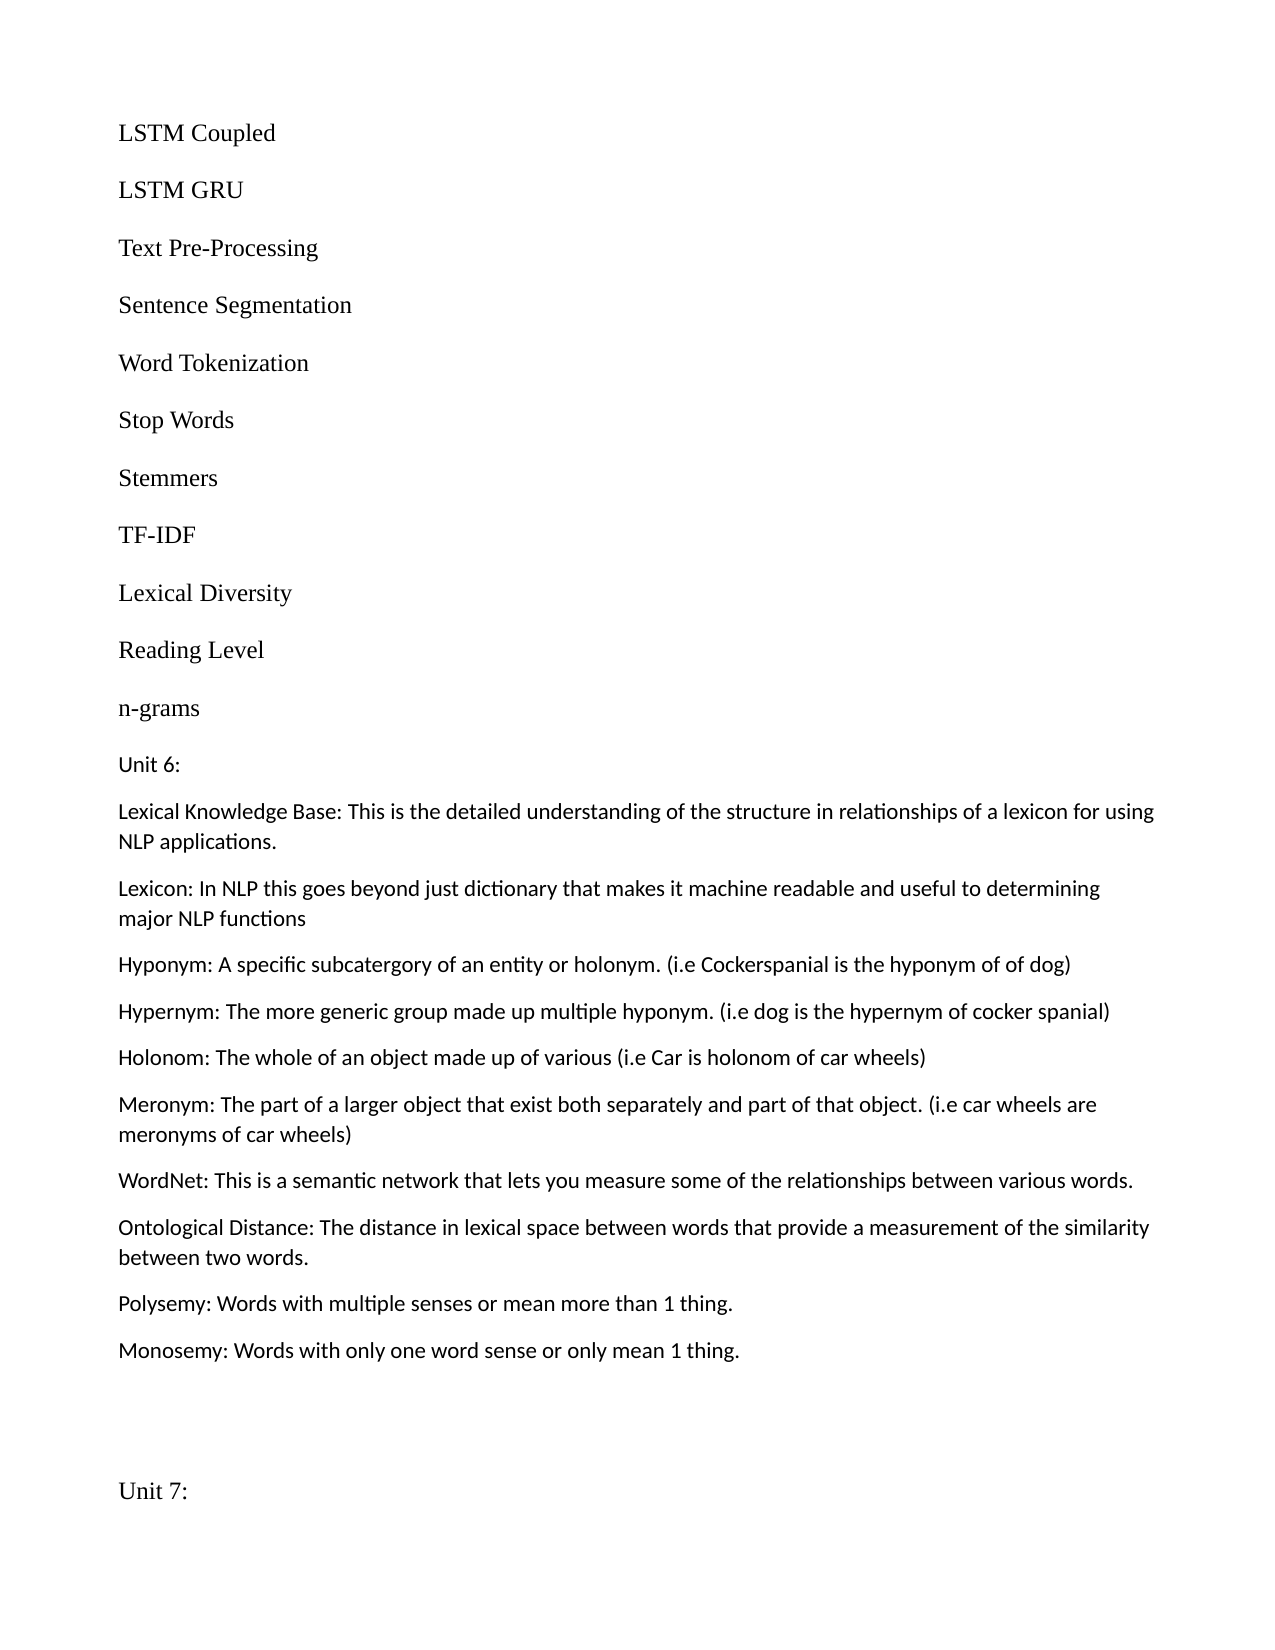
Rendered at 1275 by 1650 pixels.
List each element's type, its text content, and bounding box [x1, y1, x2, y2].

text Stemmers [118, 463, 1157, 492]
text Text Pre-Processing [118, 233, 1157, 262]
text Hyponym: A specific subcatergory of an entity or holonym. (i.e Cockerspanial is the hyponym of of dog) [118, 950, 1157, 978]
text Sentence Segmentation [118, 291, 1157, 319]
text Hypernym: The more generic group made up multiple hyponym. (i.e dog is the hypernym of cocker spanial) [118, 997, 1157, 1025]
text Reading Level [118, 636, 1157, 664]
text Word Tokenization [118, 348, 1157, 377]
text Monosemy: Words with only one word sense or only mean 1 thing. [118, 1336, 1157, 1364]
text WordNet: This is a semantic network that lets you measure some of the relationships between various words. [118, 1166, 1157, 1194]
text LSTM GRU [118, 176, 1157, 204]
text LSTM Coupled [118, 118, 1157, 147]
text Unit 7: [118, 1476, 1157, 1504]
text Lexical Knowledge Base: This is the detailed understanding of the structure in relationships of a lexicon for using NLP applications. [118, 797, 1157, 855]
text Holonom: The whole of an object made up of various (i.e Car is holonom of car wheels) [118, 1043, 1157, 1071]
text n-grams [118, 693, 1157, 722]
text TF-IDF [118, 521, 1157, 549]
text Ontological Distance: The distance in lexical space between words that provide a measurement of the similarity between two words. [118, 1213, 1157, 1271]
text Unit 6: [118, 751, 1157, 779]
text Meronym: The part of a larger object that exist both separately and part of that object. (i.e car wheels are meronyms of car wheels) [118, 1090, 1157, 1148]
text Lexicon: In NLP this goes beyond just dictionary that makes it machine readable and useful to determining major NLP functions [118, 874, 1157, 932]
text Polysemy: Words with multiple senses or mean more than 1 thing. [118, 1289, 1157, 1317]
text Lexical Diversity [118, 578, 1157, 607]
text Stop Words [118, 406, 1157, 434]
